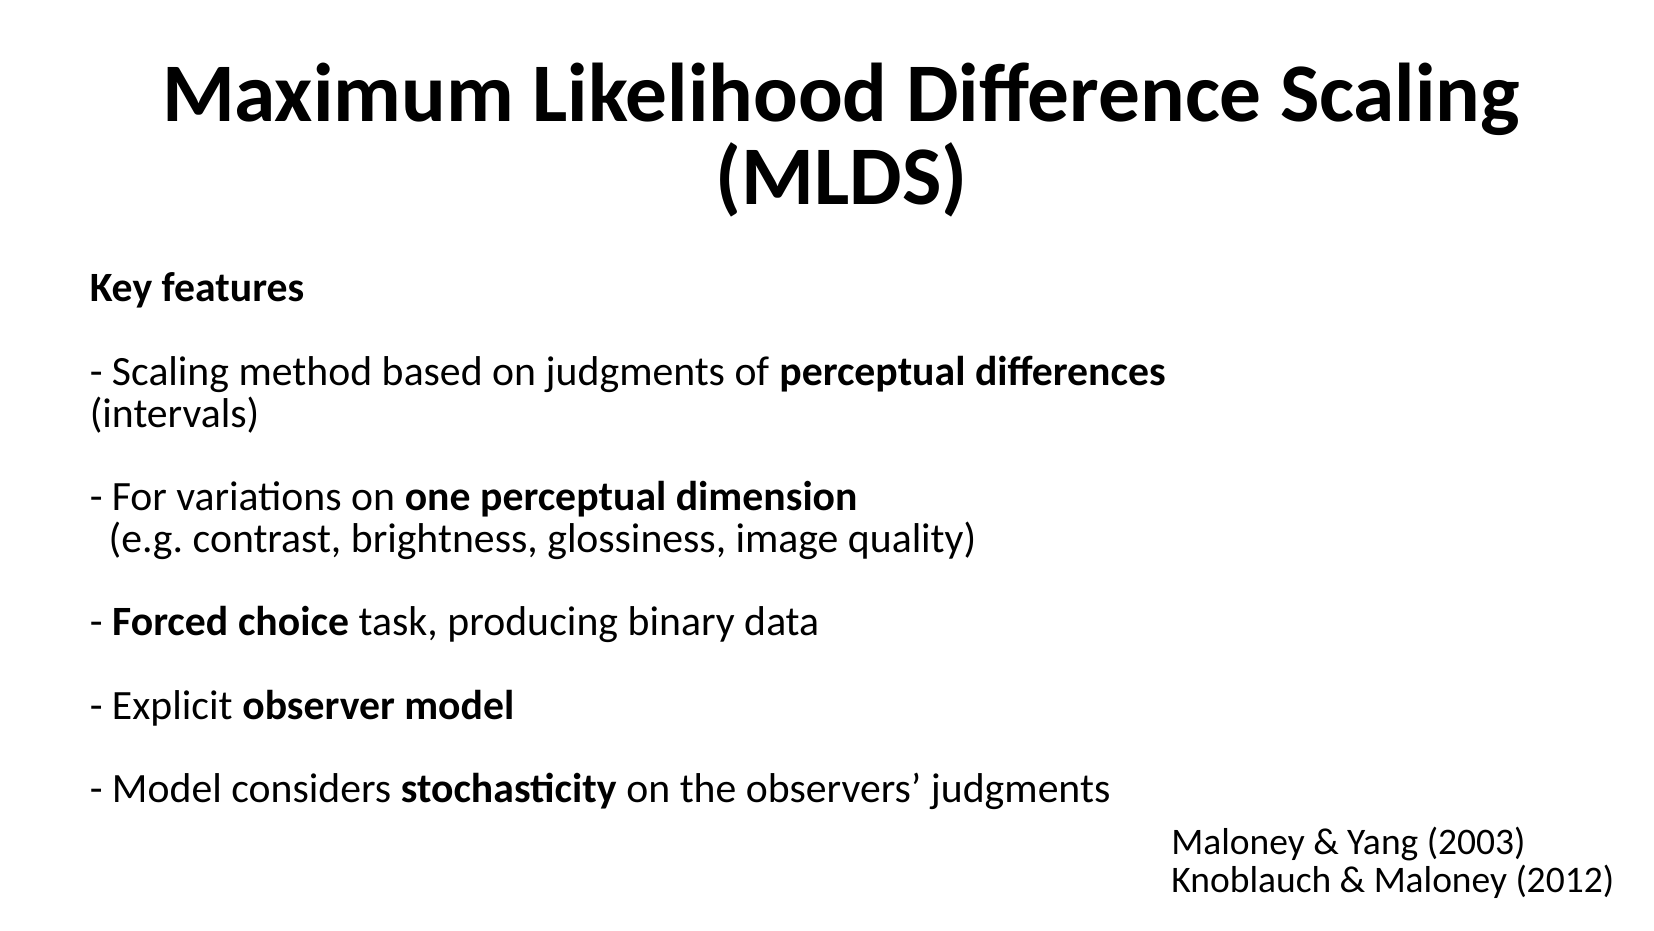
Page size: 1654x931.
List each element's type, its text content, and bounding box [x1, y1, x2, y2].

text_box Key features - Scaling method based on judgments of perceptual differences (intervals) - For variations on one perceptual dimension (e.g. contrast, brightness, glossiness, image quality) - Forced choice task, producing binary data - Explicit observer model - Model considers stochasticity on the observers’ judgments [75, 263, 1313, 863]
text_box Maloney & Yang (2003) Knoblauch & Maloney (2012) [1156, 819, 1654, 931]
title Maximum Likelihood Difference Scaling (MLDS) [37, 58, 1576, 226]
